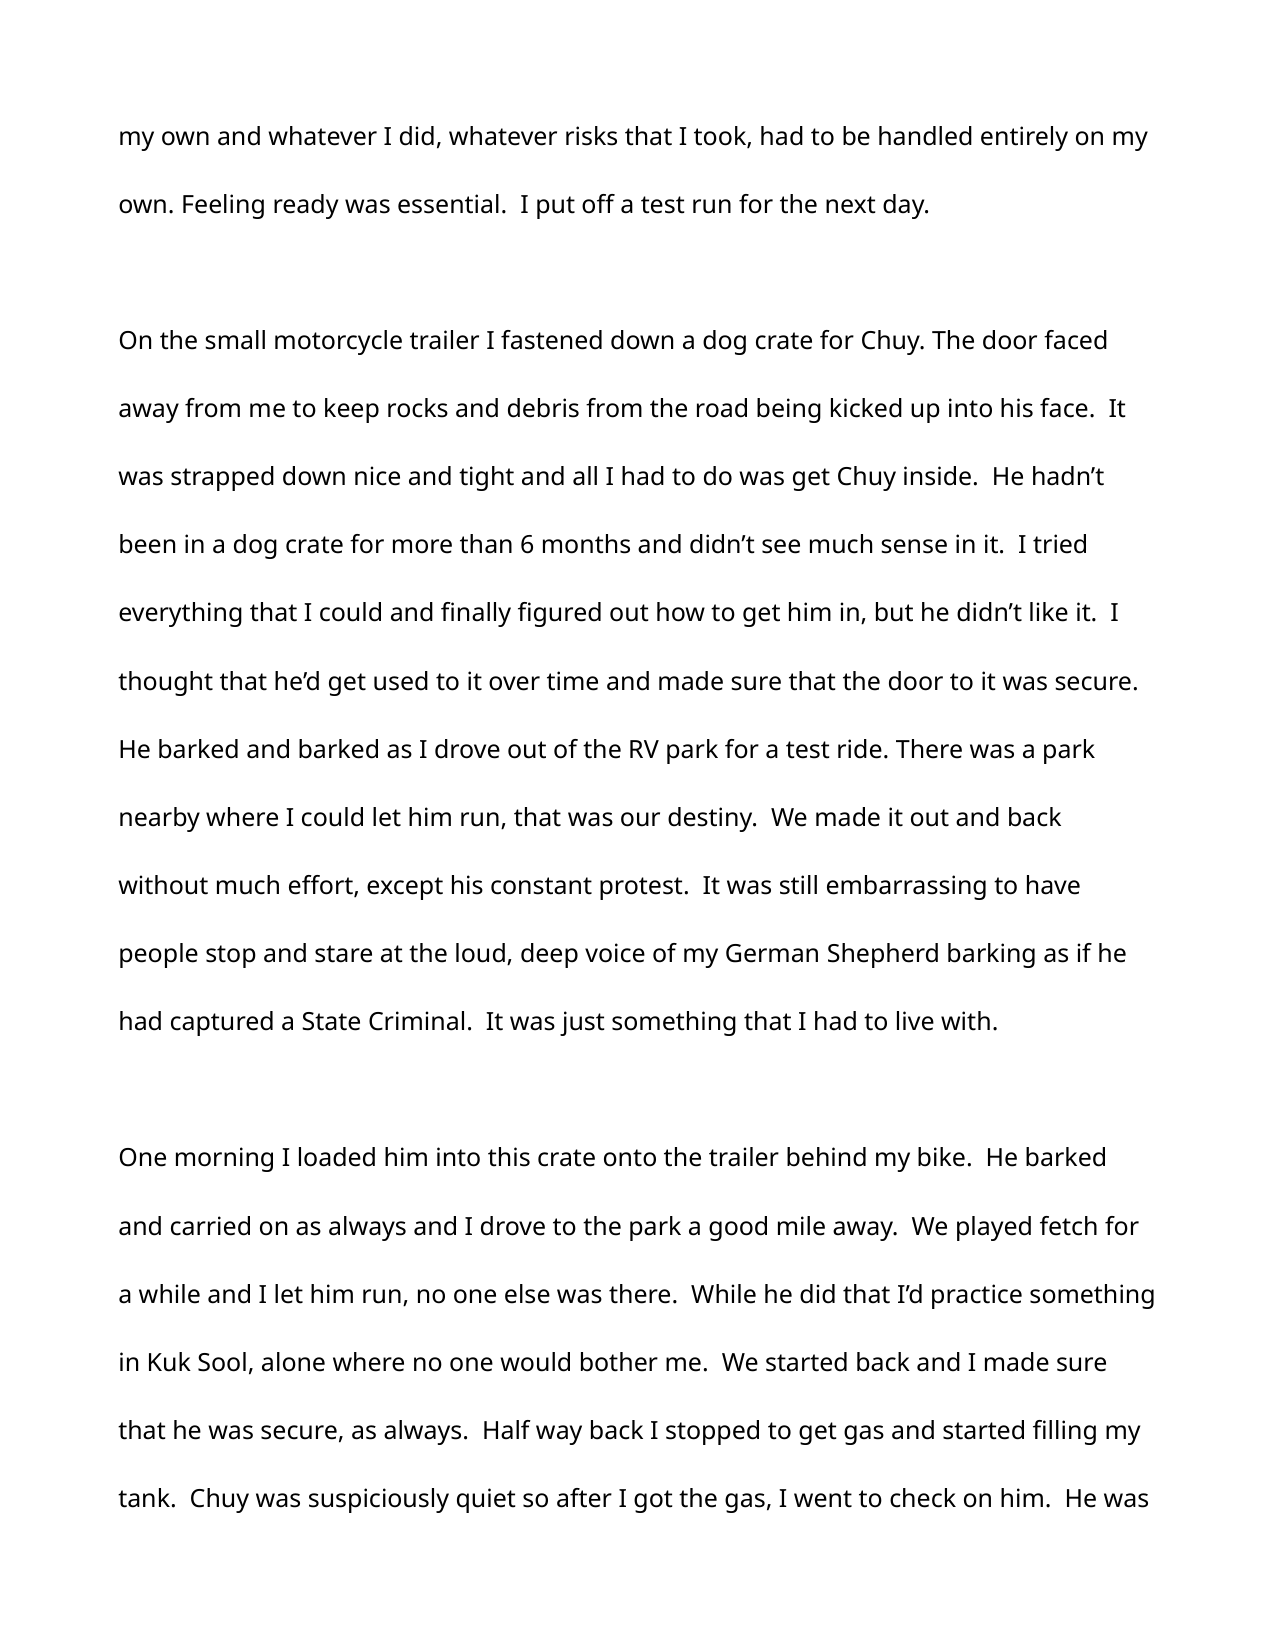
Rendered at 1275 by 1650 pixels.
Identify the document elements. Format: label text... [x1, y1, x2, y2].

text On the small motorcycle trailer I fastened down a dog crate for Chuy. The door faced away from me to keep rocks and debris from the road being kicked up into his face. It was strapped down nice and tight and all I had to do was get Chuy inside. He hadn’t been in a dog crate for more than 6 months and didn’t see much sense in it. I tried everything that I could and finally figured out how to get him in, but he didn’t like it. I thought that he’d get used to it over time and made sure that the door to it was secure. He barked and barked as I drove out of the RV park for a test ride. There was a park nearby where I could let him run, that was our destiny. We made it out and back without much effort, except his constant protest. It was still embarrassing to have people stop and stare at the loud, deep voice of my German Shepherd barking as if he had captured a State Criminal. It was just something that I had to live with. [118, 322, 1157, 1038]
text my own and whatever I did, whatever risks that I took, had to be handled entirely on my own. Feeling ready was essential. I put off a test run for the next day. [118, 118, 1157, 220]
text One morning I loaded him into this crate onto the trailer behind my bike. He barked and carried on as always and I drove to the park a good mile away. We played fetch for a while and I let him run, no one else was there. While he did that I’d practice something in Kuk Sool, alone where no one would bother me. We started back and I made sure that he was secure, as always. Half way back I stopped to get gas and started filling my tank. Chuy was suspiciously quiet so after I got the gas, I went to check on him. He was [118, 1140, 1157, 1515]
